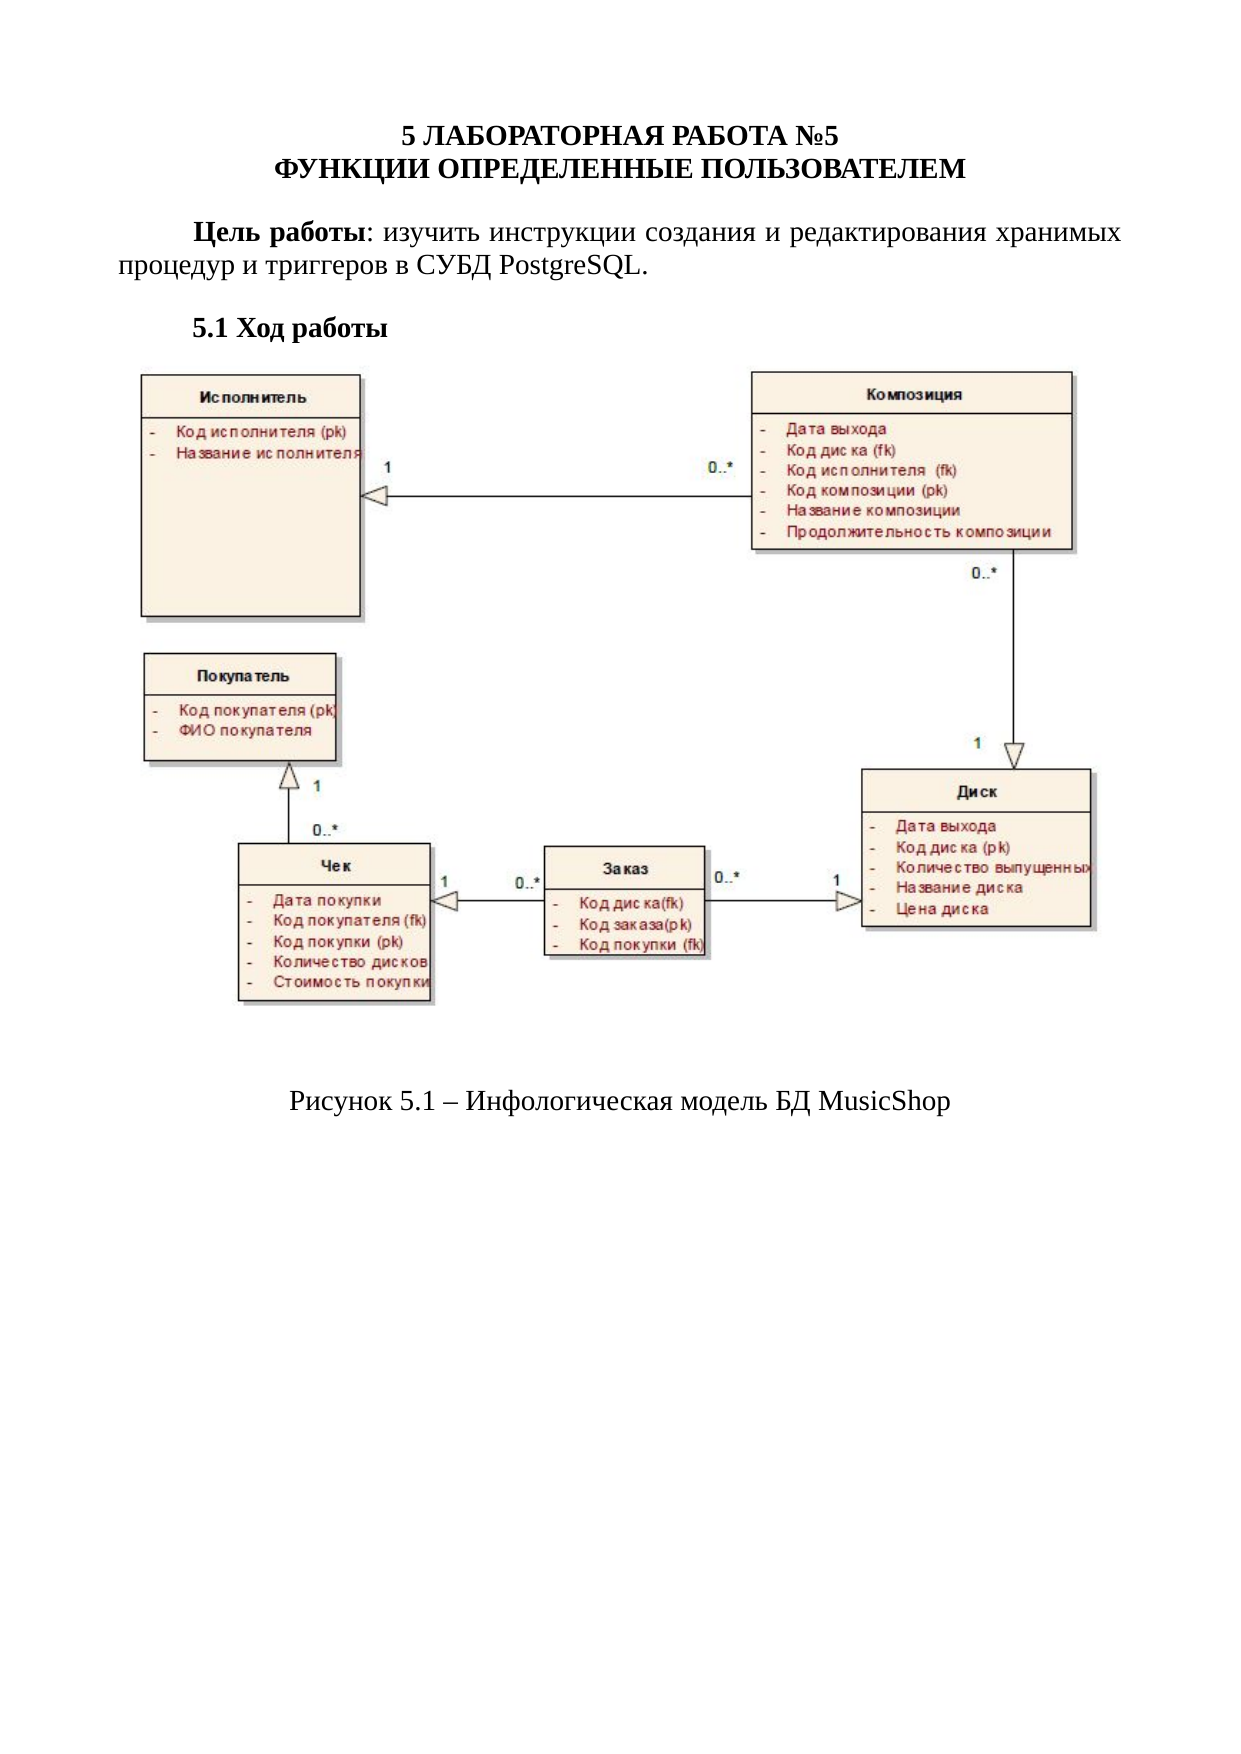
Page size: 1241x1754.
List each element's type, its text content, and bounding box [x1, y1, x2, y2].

text Цель работы: изучить инструкции создания и редактирования хранимых процедур и триггеров в СУБД PostgreSQL. [118, 214, 1122, 281]
text 5 ЛАБОРАТОРНАЯ РАБОТА №5 [118, 118, 1122, 152]
text ФУНКЦИИ ОПРЕДЕЛЕННЫЕ ПОЛЬЗОВАТЕЛЕМ [118, 152, 1122, 185]
picture [118, 343, 1123, 1083]
text 5.1 Ход работы [118, 310, 1122, 343]
text Рисунок 5.1 – Инфологическая модель БД MusicShop [118, 1083, 1122, 1117]
